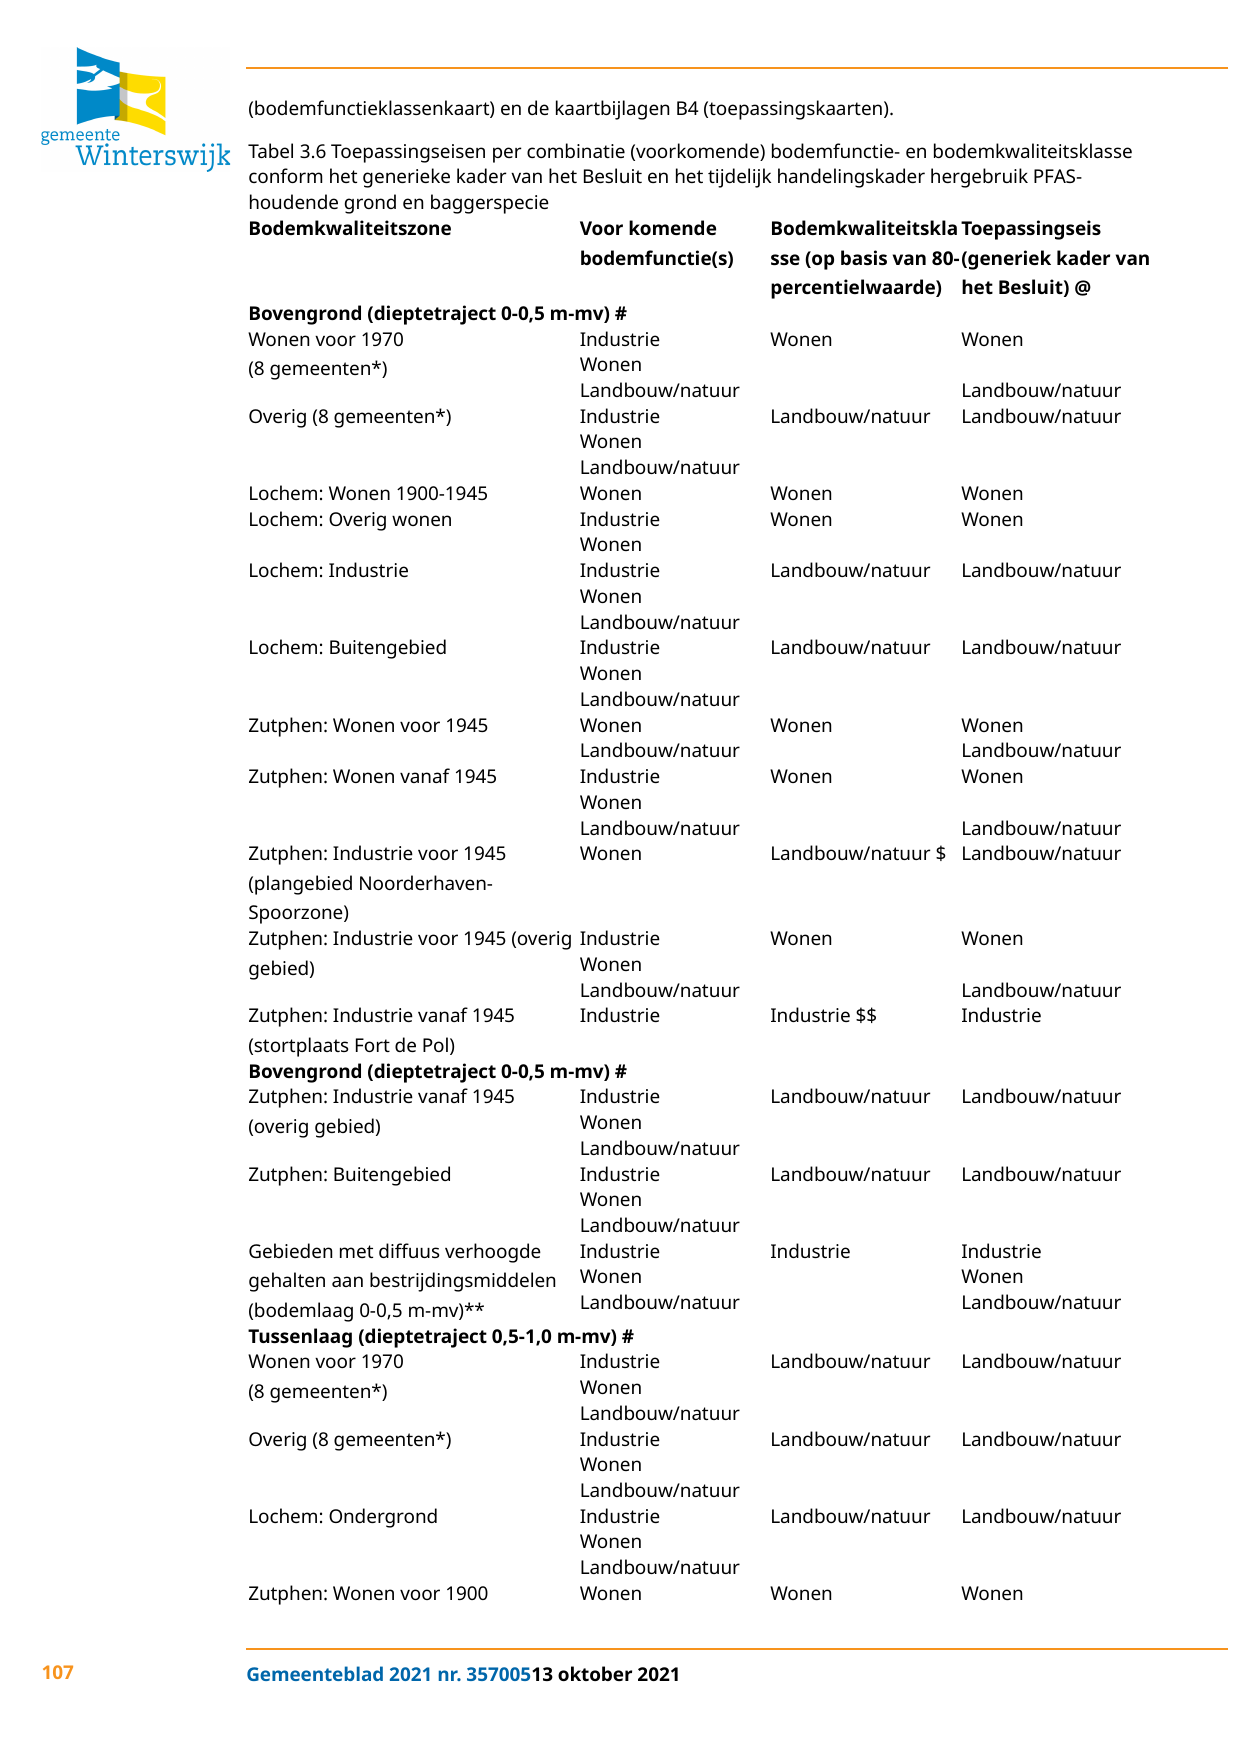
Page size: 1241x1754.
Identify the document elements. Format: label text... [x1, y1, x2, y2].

table_cell Landbouw/natuur [961, 1349, 1152, 1426]
table_cell Wonen [580, 712, 770, 737]
table_cell Landbouw/natuur [580, 815, 770, 840]
table_cell Wonen [580, 1451, 770, 1477]
table_cell Wonen [580, 480, 770, 506]
table_cell Gebieden met diffuus verhoogde gehalten aan bestrijdingsmiddelen (bodemlaag 0-0,5 m-mv)** [248, 1238, 579, 1323]
table_cell Wonen [961, 925, 1152, 977]
table_cell Landbouw/natuur [580, 1554, 770, 1580]
table_cell Landbouw/natuur [580, 1477, 770, 1503]
table_cell Zutphen: Industrie voor 1945 (plangebied Noorderhaven-Spoorzone) [248, 840, 579, 925]
table_cell Zutphen: Industrie vanaf 1945 (stortplaats Fort de Pol) [248, 1003, 579, 1058]
table_cell Wonen voor 1970 (8 gemeenten*) [248, 1349, 579, 1426]
table_cell Lochem: Industrie [248, 558, 579, 634]
table_cell Bovengrond (dieptetraject 0-0,5 m-mv) # [248, 1058, 1152, 1083]
table_cell Industrie [580, 763, 770, 789]
table_header Voor komende bodemfunctie(s) [580, 215, 770, 300]
table_cell Lochem: Overig wonen [248, 506, 579, 557]
table_cell Wonen [580, 1264, 770, 1289]
table_cell Landbouw/natuur [580, 1135, 770, 1161]
table_cell Lochem: Buitengebied [248, 635, 579, 712]
table_cell Wonen [580, 532, 770, 557]
table_cell Landbouw/natuur [961, 1289, 1152, 1323]
table_cell Zutphen: Wonen voor 1945 [248, 712, 579, 763]
table_cell Landbouw/natuur [770, 1426, 961, 1503]
table_cell Landbouw/natuur [580, 609, 770, 634]
table_cell Industrie [580, 925, 770, 951]
table_cell Industrie [580, 403, 770, 429]
table_cell Landbouw/natuur [961, 840, 1152, 925]
table_cell Landbouw/natuur [961, 403, 1152, 480]
table_cell Industrie [580, 326, 770, 352]
table_cell Industrie [580, 635, 770, 660]
table_cell Landbouw/natuur [961, 1426, 1152, 1503]
table_header Bodemkwaliteitsklasse (op basis van 80-percentielwaarde) [770, 215, 961, 300]
table_cell Industrie [580, 1426, 770, 1451]
table_header Bodemkwaliteitszone [248, 215, 579, 300]
table_cell Landbouw/natuur [770, 558, 961, 634]
table_cell Landbouw/natuur [961, 635, 1152, 712]
table_cell Landbouw/natuur [580, 455, 770, 480]
table_cell Lochem: Ondergrond [248, 1503, 579, 1580]
table_cell Wonen [961, 763, 1152, 815]
table_cell Landbouw/natuur [580, 377, 770, 403]
table_cell Wonen [580, 951, 770, 977]
table_cell Landbouw/natuur [580, 1400, 770, 1426]
table_cell Wonen [770, 925, 961, 1002]
table_cell Wonen [580, 583, 770, 609]
table_cell Industrie [580, 1003, 770, 1058]
table_cell Industrie [961, 1238, 1152, 1264]
text (bodemfunctieklassenkaart) en de kaartbijlagen B4 (toepassingskaarten). [248, 95, 1152, 121]
table_cell Lochem: Wonen 1900-1945 [248, 480, 579, 506]
table_cell Landbouw/natuur [961, 558, 1152, 634]
table_cell Wonen [961, 506, 1152, 557]
table_cell Landbouw/natuur [770, 403, 961, 480]
table_cell Wonen [580, 429, 770, 454]
table_cell Wonen [770, 326, 961, 403]
table_cell Industrie [580, 1084, 770, 1109]
picture [41, 47, 231, 172]
table_cell Wonen [770, 480, 961, 506]
table_cell Landbouw/natuur [770, 1084, 961, 1161]
table_cell Zutphen: Industrie voor 1945 (overig gebied) [248, 925, 579, 1002]
table_cell Wonen [961, 326, 1152, 377]
table_cell Landbouw/natuur [961, 377, 1152, 403]
table_cell Industrie [580, 506, 770, 532]
table_cell Wonen [580, 352, 770, 377]
table_cell Landbouw/natuur [580, 738, 770, 763]
table_cell Landbouw/natuur [770, 635, 961, 712]
table_cell Landbouw/natuur [961, 738, 1152, 763]
table_cell Landbouw/natuur [770, 1503, 961, 1580]
table_cell Industrie [580, 1238, 770, 1264]
table_cell Wonen [961, 1580, 1152, 1606]
table_cell Zutphen: Wonen voor 1900 [248, 1580, 579, 1606]
table_cell Landbouw/natuur [770, 1161, 961, 1238]
table_cell Wonen [961, 1264, 1152, 1289]
table_cell Wonen [770, 763, 961, 840]
table_cell Wonen [580, 840, 770, 925]
table_cell Industrie [580, 558, 770, 583]
table_cell Industrie [580, 1503, 770, 1529]
table_cell Wonen [770, 506, 961, 557]
text Tabel 3.6 Toepassingseisen per combinatie (voorkomende) bodemfunctie- en bodemkwaliteitsklasse conform het generieke kader van het Besluit en het tijdelijk handelingskader hergebruik PFAS-houdende grond en baggerspecie [248, 138, 1152, 215]
table_header Toepassingseis (generiek kader van het Besluit) @ [961, 215, 1152, 300]
table_cell Wonen [580, 1374, 770, 1400]
table_cell Landbouw/natuur [961, 1161, 1152, 1238]
picture [225, 153, 231, 162]
table_cell Landbouw/natuur [580, 686, 770, 712]
table_cell Wonen [770, 712, 961, 763]
table_cell Landbouw/natuur [770, 1349, 961, 1426]
table_cell Wonen [580, 1580, 770, 1606]
table_cell Wonen [580, 1529, 770, 1554]
table_cell Landbouw/natuur [580, 977, 770, 1002]
table_cell Wonen voor 1970 (8 gemeenten*) [248, 326, 579, 403]
table_cell Industrie [580, 1161, 770, 1186]
table_cell Zutphen: Wonen vanaf 1945 [248, 763, 579, 840]
table_cell Tussenlaag (dieptetraject 0,5-1,0 m-mv) # [248, 1323, 1152, 1348]
table_cell Landbouw/natuur [961, 977, 1152, 1002]
table_cell Landbouw/natuur [580, 1289, 770, 1323]
table_cell Wonen [580, 1186, 770, 1212]
table_cell Industrie [770, 1238, 961, 1323]
table_cell Bovengrond (dieptetraject 0-0,5 m-mv) # [248, 300, 1152, 326]
table_cell Landbouw/natuur [580, 1212, 770, 1238]
table_cell Wonen [961, 480, 1152, 506]
table_cell Landbouw/natuur [961, 1084, 1152, 1161]
table_cell Industrie [961, 1003, 1152, 1058]
table_cell Industrie $$ [770, 1003, 961, 1058]
table_cell Wonen [580, 660, 770, 686]
table_cell Wonen [580, 789, 770, 815]
table_cell Landbouw/natuur [961, 1503, 1152, 1580]
table_cell Wonen [961, 712, 1152, 737]
table_cell Overig (8 gemeenten*) [248, 1426, 579, 1503]
table_cell Wonen [580, 1109, 770, 1135]
table_cell Wonen [770, 1580, 961, 1606]
table_cell Landbouw/natuur $ [770, 840, 961, 925]
table_cell Overig (8 gemeenten*) [248, 403, 579, 480]
table_cell Landbouw/natuur [961, 815, 1152, 840]
table_cell Industrie [580, 1349, 770, 1374]
table_cell Zutphen: Buitengebied [248, 1161, 579, 1238]
table_cell Zutphen: Industrie vanaf 1945 (overig gebied) [248, 1084, 579, 1161]
